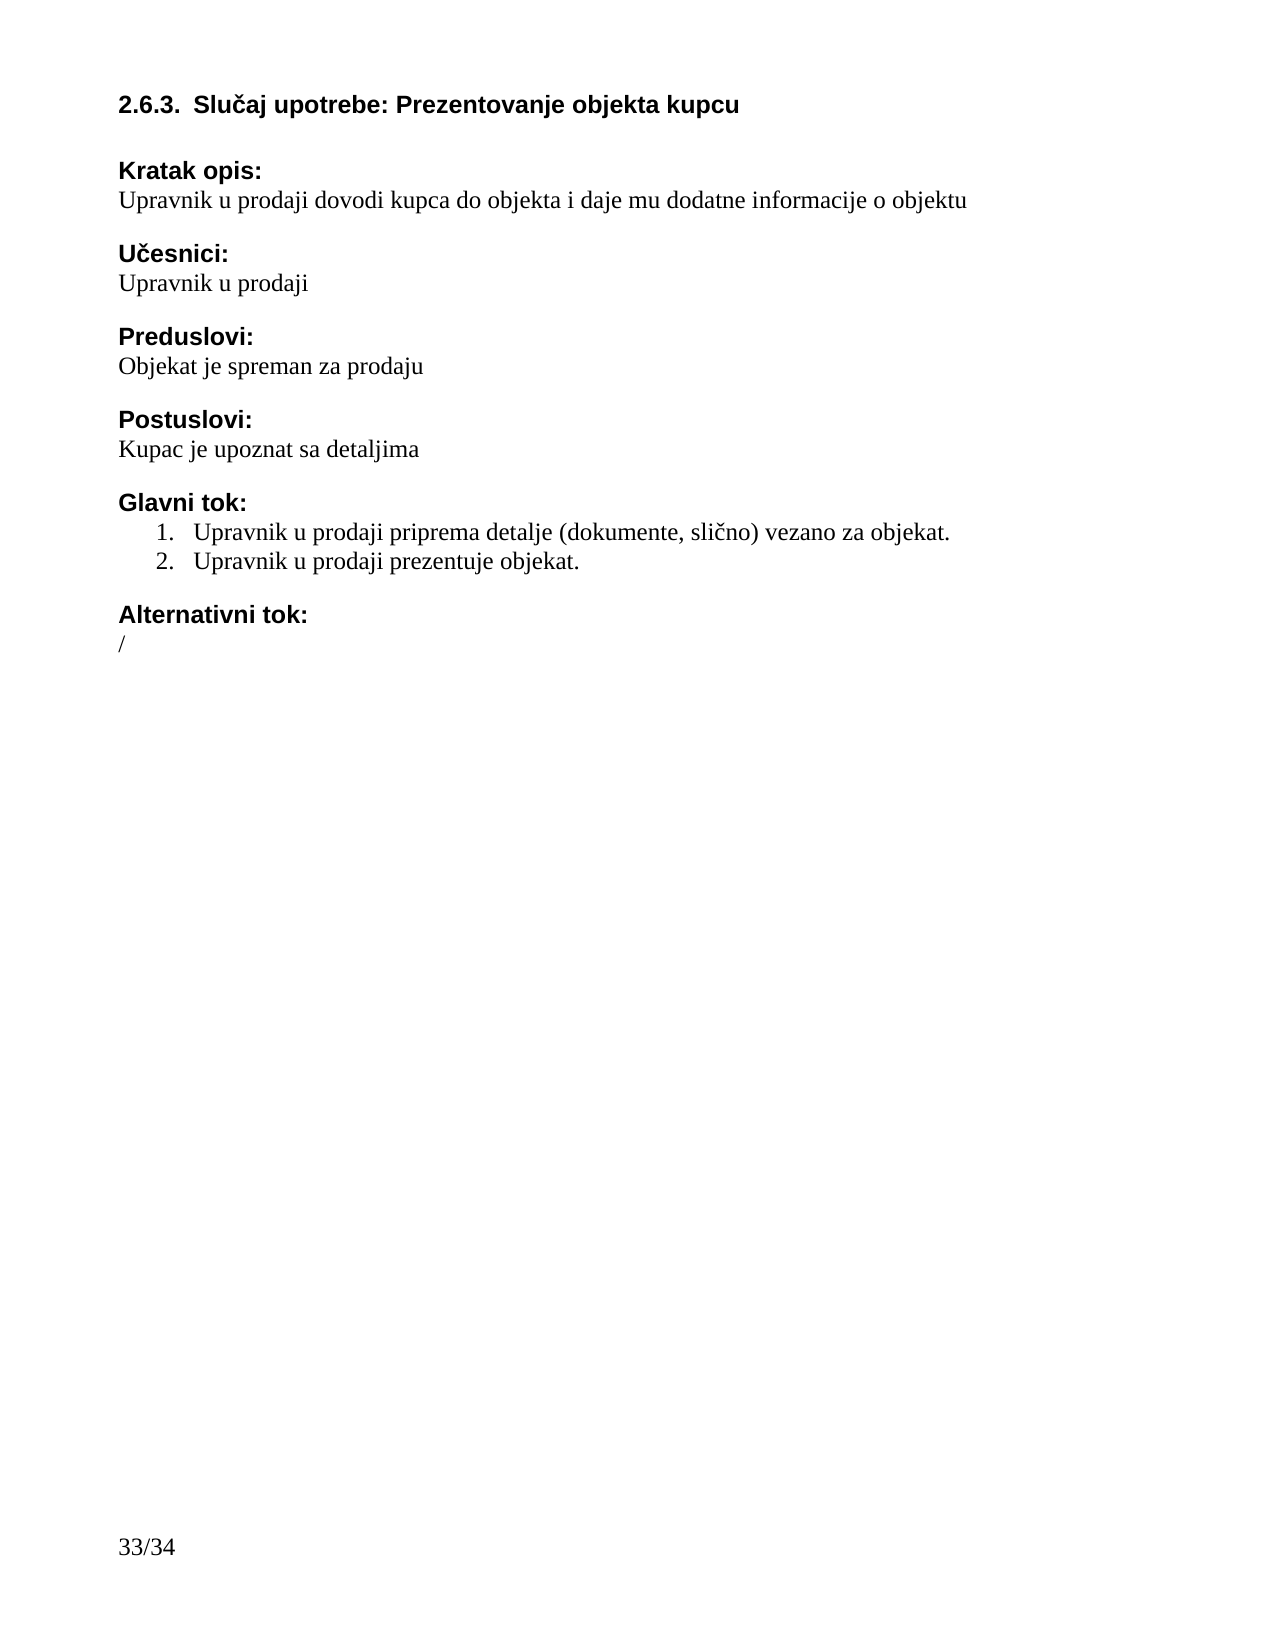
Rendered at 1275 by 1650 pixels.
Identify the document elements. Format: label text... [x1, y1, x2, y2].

subtitle Preduslovi: [118, 322, 1157, 351]
list Upravnik u prodaji priprema detalje (dokumente, slično) vezano za objekat. [156, 517, 1157, 546]
text Upravnik u prodaji dovodi kupca do objekta i daje mu dodatne informacije o objektu [118, 185, 1157, 214]
subtitle Kratak opis: [118, 156, 1157, 185]
subtitle Postuslovi: [118, 405, 1157, 434]
subtitle Glavni tok: [118, 488, 1157, 517]
subtitle Slučaj upotrebe: Prezentovanje objekta kupcu [118, 89, 1157, 118]
subtitle Učesnici: [118, 239, 1157, 268]
text Kupac je upoznat sa detaljima [118, 434, 1157, 463]
text Objekat je spreman za prodaju [118, 351, 1157, 380]
subtitle Alternativni tok: [118, 600, 1157, 629]
list Upravnik u prodaji prezentuje objekat. [156, 546, 1157, 575]
text Upravnik u prodaji [118, 268, 1157, 297]
text / [118, 629, 1157, 658]
